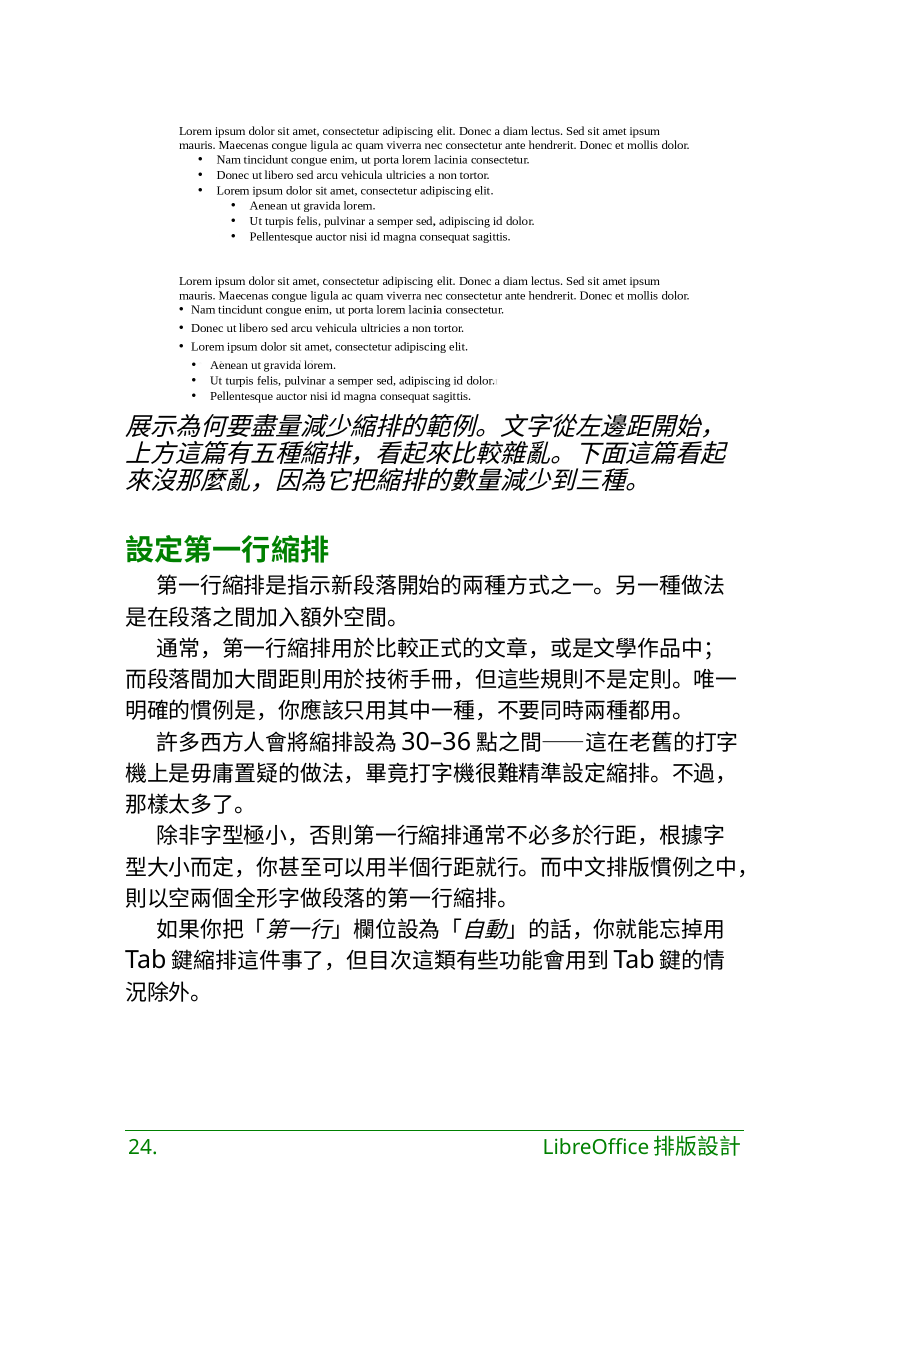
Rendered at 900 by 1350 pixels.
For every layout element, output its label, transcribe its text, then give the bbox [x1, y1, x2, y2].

text 通常，第一行縮排用於比較正式的文章，或是文學作品中；而段落間加大間距則用於技術手冊，但這些規則不是定則。唯一明確的慣例是，你應該只用其中一種，不要同時兩種都用。 [125, 631, 744, 725]
table_header [125, 125, 744, 406]
text 第一行縮排是指示新段落開始的兩種方式之一。另一種做法是在段落之間加入額外空間。 [125, 569, 744, 631]
subtitle 設定第一行縮排 [125, 526, 744, 569]
text 許多西方人會將縮排設為30–36點之間——這在老舊的打字機上是毋庸置疑的做法，畢竟打字機很難精準設定縮排。不過，那樣太多了。 [125, 725, 744, 819]
text 除非字型極小，否則第一行縮排通常不必多於行距，根據字型大小而定，你甚至可以用半個行距就行。而中文排版慣例之中，則以空兩個全形字做段落的第一行縮排。 [125, 819, 744, 912]
text 如果你把「第一行」欄位設為「自動」的話，你就能忘掉用Tab鍵縮排這件事了，但目次這類有些功能會用到Tab鍵的情況除外。 [125, 912, 744, 1006]
table_cell 展示為何要盡量減少縮排的範例。文字從左邊距開始，上方這篇有五種縮排，看起來比較雜亂。下面這篇看起來沒那麼亂，因為它把縮排的數量減少到三種。 [125, 406, 744, 495]
picture [176, 125, 693, 404]
